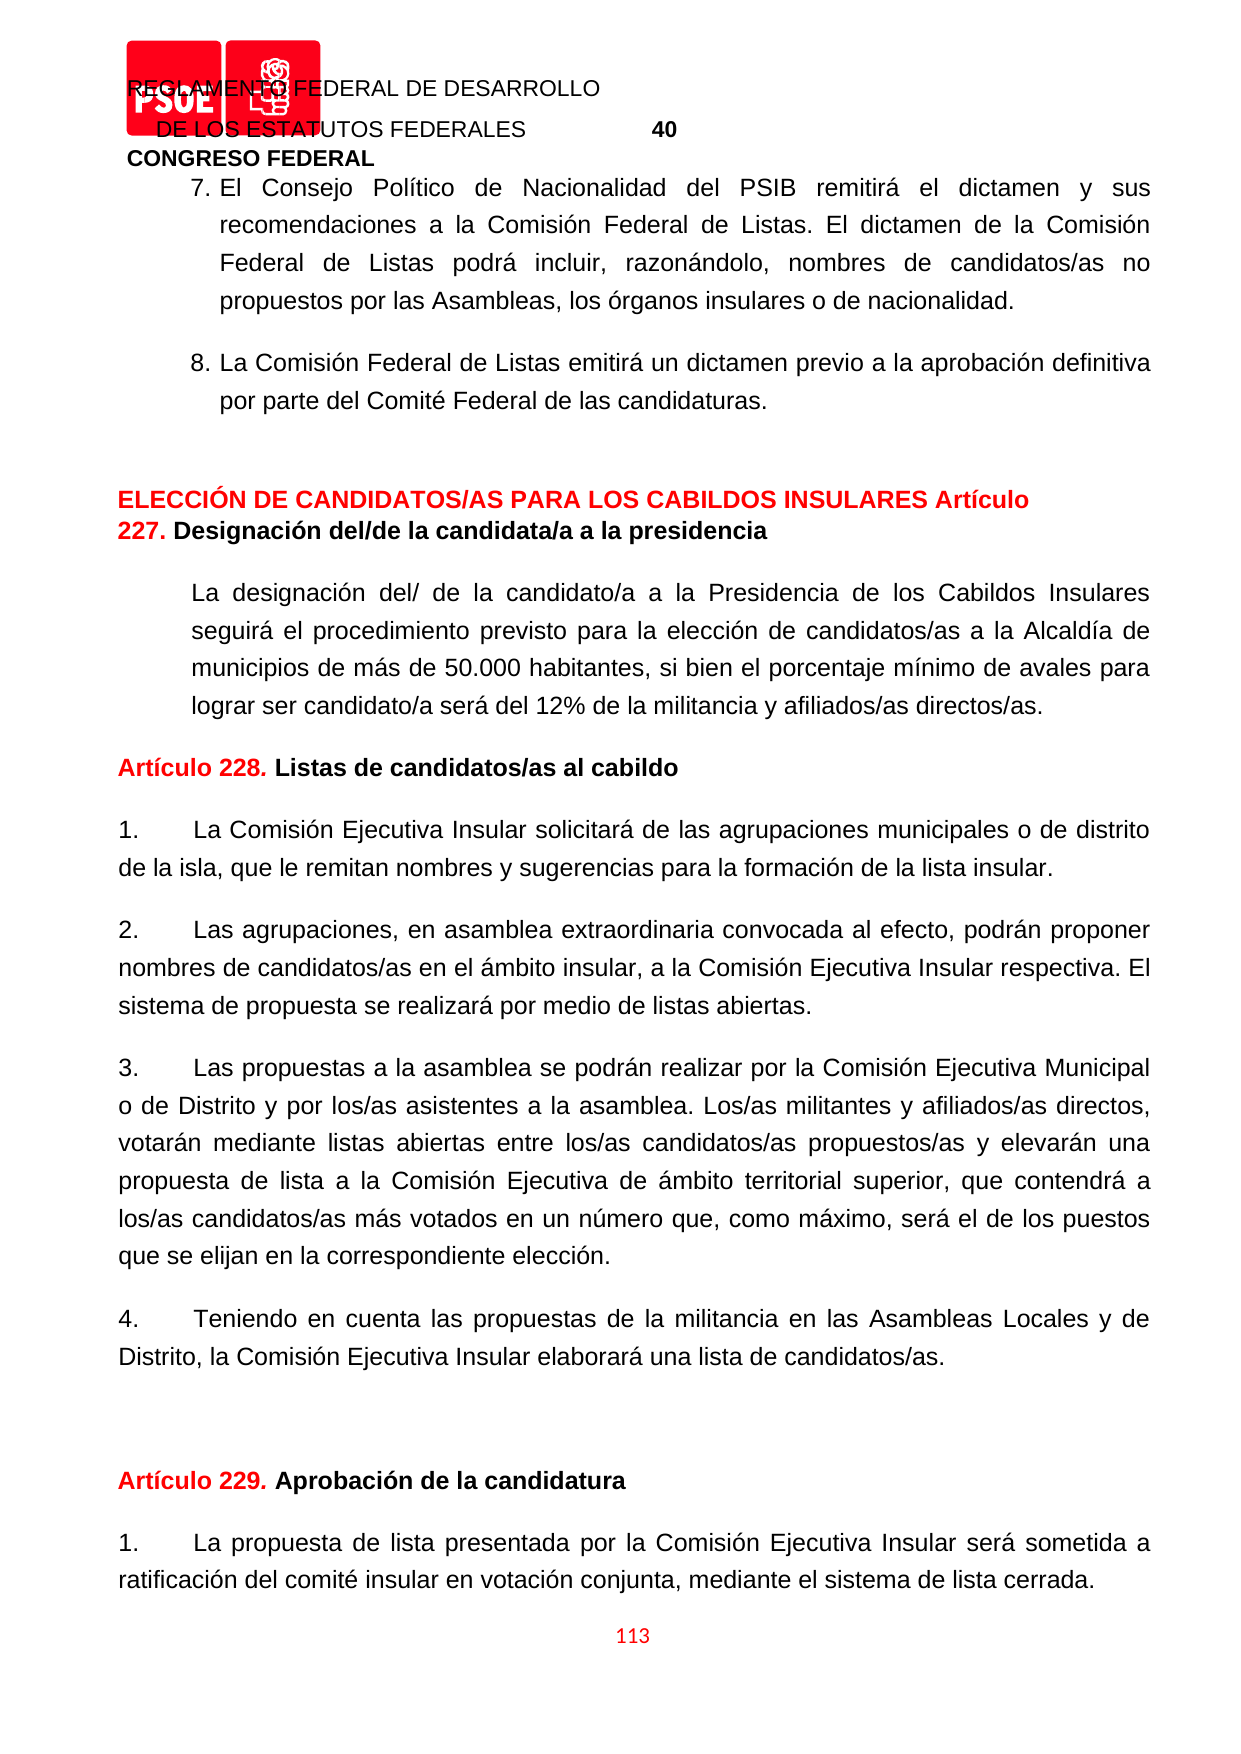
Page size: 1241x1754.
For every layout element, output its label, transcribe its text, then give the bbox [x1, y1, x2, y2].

list La Comisión Federal de Listas emitirá un dictamen previo a la aprobación definitiva por parte del Comité Federal de las candidaturas. [190, 348, 1152, 415]
subtitle ELECCIÓN DE CANDIDATOS/AS PARA LOS CABILDOS INSULARES Artículo 227. Designación del/de la candidata/a a la presidencia [117, 486, 1031, 545]
list Teniendo en cuenta las propuestas de la militancia en las Asambleas Locales y de Distrito, la Comisión Ejecutiva Insular elaborará una lista de candidatos/as. [118, 1304, 1152, 1370]
list El Consejo Político de Nacionalidad del PSIB remitirá el dictamen y sus recomendaciones a la Comisión Federal de Listas. El dictamen de la Comisión Federal de Listas podrá incluir, razonándolo, nombres de candidatos/as no propuestos por las Asambleas, los órganos insulares o de nacionalidad. [190, 173, 1152, 314]
text Artículo 229. Aprobación de la candidatura [117, 1466, 1152, 1495]
list Las propuestas a la asamblea se podrán realizar por la Comisión Ejecutiva Municipal o de Distrito y por los/as asistentes a la asamblea. Los/as militantes y afiliados/as directos, votarán mediante listas abiertas entre los/as candidatos/as propuestos/as y elevarán una propuesta de lista a la Comisión Ejecutiva de ámbito territorial superior, que contendrá a los/as candidatos/as más votados en un número que, como máximo, será el de los puestos que se elijan en la correspondiente elección. [118, 1053, 1152, 1270]
list Las agrupaciones, en asamblea extraordinaria convocada al efecto, podrán proponer nombres de candidatos/as en el ámbito insular, a la Comisión Ejecutiva Insular respectiva. El sistema de propuesta se realizará por medio de listas abiertas. [118, 915, 1152, 1019]
list La Comisión Ejecutiva Insular solicitará de las agrupaciones municipales o de distrito de la isla, que le remitan nombres y sugerencias para la formación de la lista insular. [118, 815, 1152, 882]
list La propuesta de lista presentada por la Comisión Ejecutiva Insular será sometida a ratificación del comité insular en votación conjunta, mediante el sistema de lista cerrada. [118, 1528, 1152, 1594]
text La designación del/ de la candidato/a a la Presidencia de los Cabildos Insulares seguirá el procedimiento previsto para la elección de candidatos/as a la Alcaldía de municipios de más de 50.000 habitantes, si bien el porcentaje mínimo de avales para lograr ser candidato/a será del 12% de la militancia y afiliados/as directos/as. [191, 578, 1152, 719]
text Artículo 228. Listas de candidatos/as al cabildo [117, 753, 1152, 782]
